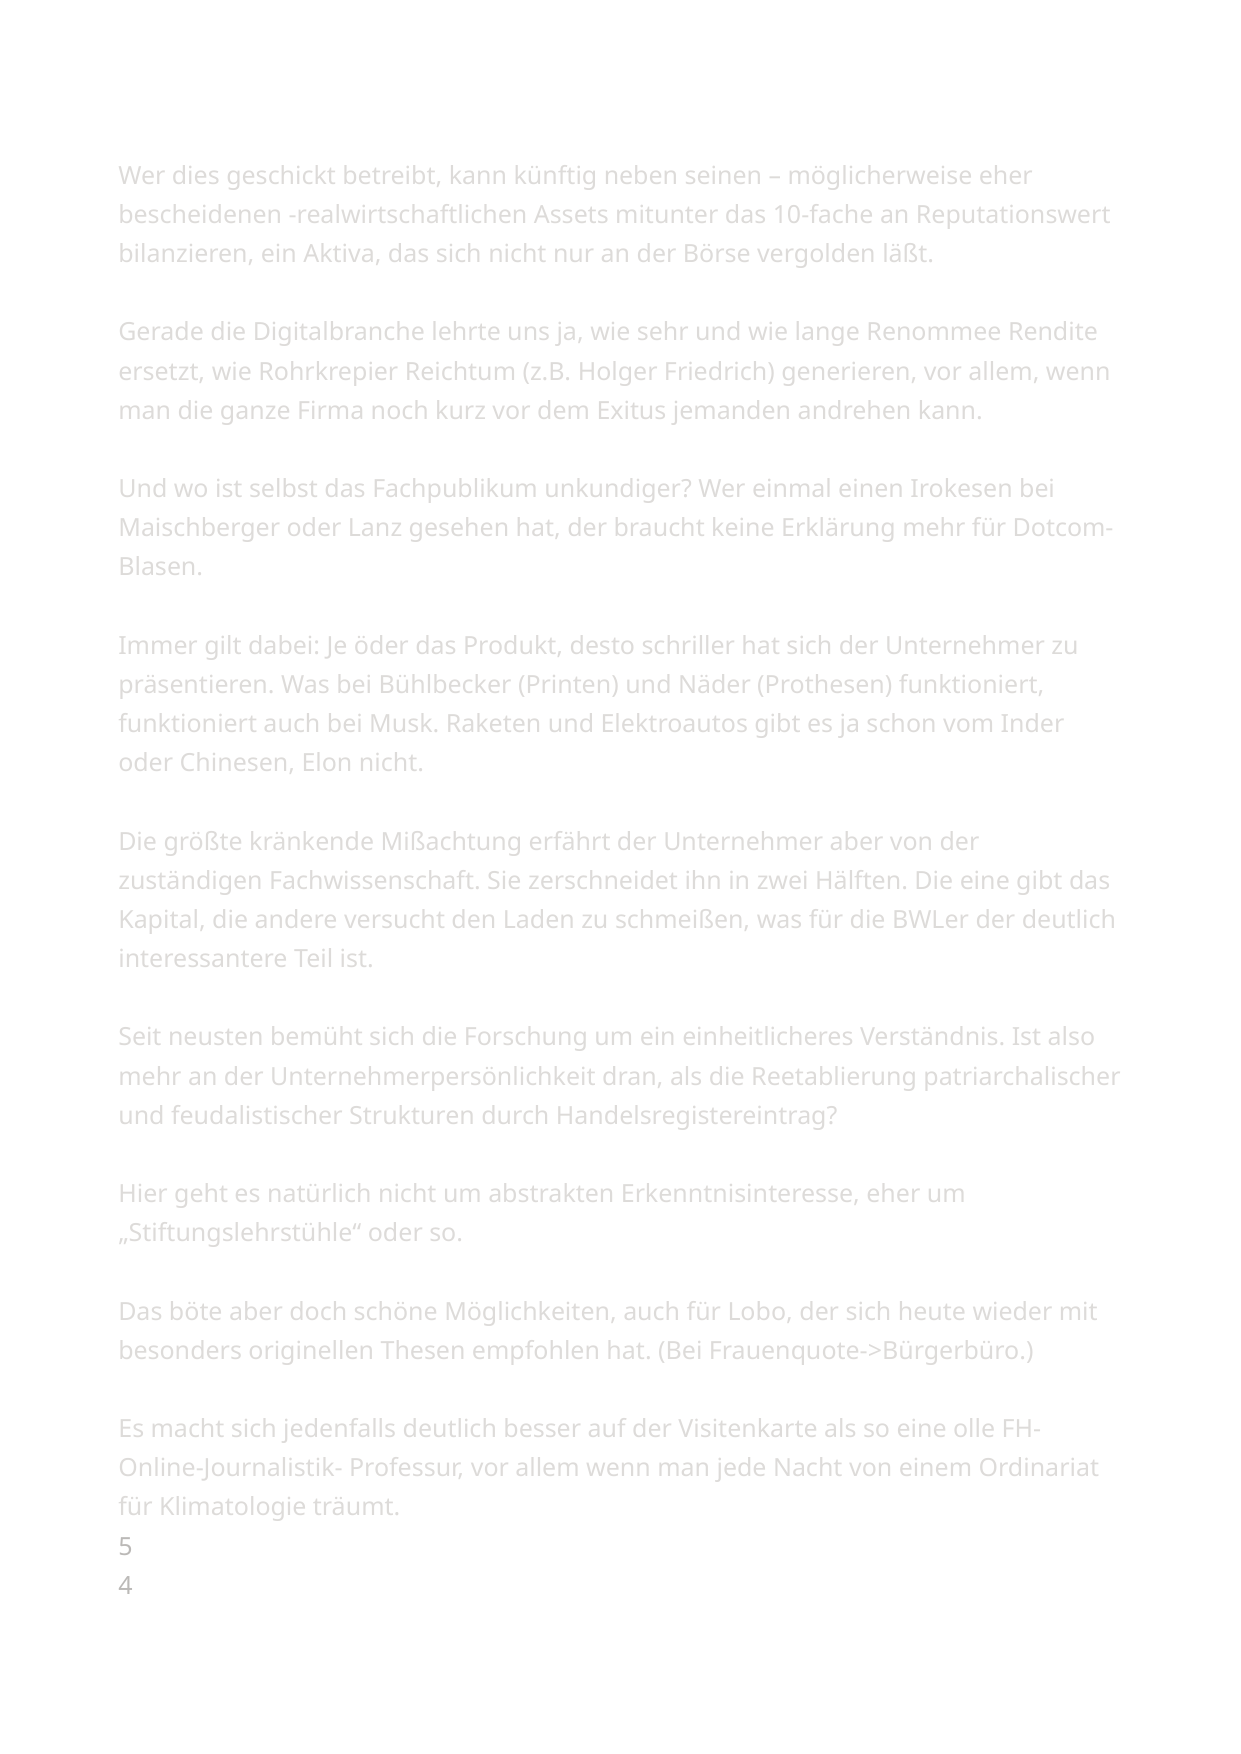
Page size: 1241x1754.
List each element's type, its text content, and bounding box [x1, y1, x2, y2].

text 4 [118, 1567, 1122, 1601]
text Wer dies geschickt betreibt, kann künftig neben seinen – möglicherweise eher bescheidenen -realwirtschaftlichen Assets mitunter das 10-fache an Reputationswert bilanzieren, ein Aktiva, das sich nicht nur an der Börse vergolden läßt. Gerade die Digitalbranche lehrte uns ja, wie sehr und wie lange Renommee Rendite ersetzt, wie Rohrkrepier Reichtum (z.B. Holger Friedrich) generieren, vor allem, wenn man die ganze Firma noch kurz vor dem Exitus jemanden andrehen kann. Und wo ist selbst das Fachpublikum unkundiger? Wer einmal einen Irokesen bei Maischberger oder Lanz gesehen hat, der braucht keine Erklärung mehr für Dotcom-Blasen. Immer gilt dabei: Je öder das Produkt, desto schriller hat sich der Unternehmer zu präsentieren. Was bei Bühlbecker (Printen) und Näder (Prothesen) funktioniert, funktioniert auch bei Musk. Raketen und Elektroautos gibt es ja schon vom Inder oder Chinesen, Elon nicht. Die größte kränkende Mißachtung erfährt der Unternehmer aber von der zuständigen Fachwissenschaft. Sie zerschneidet ihn in zwei Hälften. Die eine gibt das Kapital, die andere versucht den Laden zu schmeißen, was für die BWLer der deutlich interessantere Teil ist. Seit neusten bemüht sich die Forschung um ein einheitlicheres Verständnis. Ist also mehr an der Unternehmerpersönlichkeit dran, als die Reetablierung patriarchalischer und feudalistischer Strukturen durch Handelsregistereintrag? Hier geht es natürlich nicht um abstrakten Erkenntnisinteresse, eher um „Stiftungslehrstühle“ oder so. Das böte aber doch schöne Möglichkeiten, auch für Lobo, der sich heute wieder mit besonders originellen Thesen empfohlen hat. (Bei Frauenquote->Bürgerbüro.) Es macht sich jedenfalls deutlich besser auf der Visitenkarte als so eine olle FH-Online-Journalistik- Professur, vor allem wenn man jede Nacht von einem Ordinariat für Klimatologie träumt. [118, 118, 1122, 1523]
text 5 [118, 1528, 1122, 1562]
